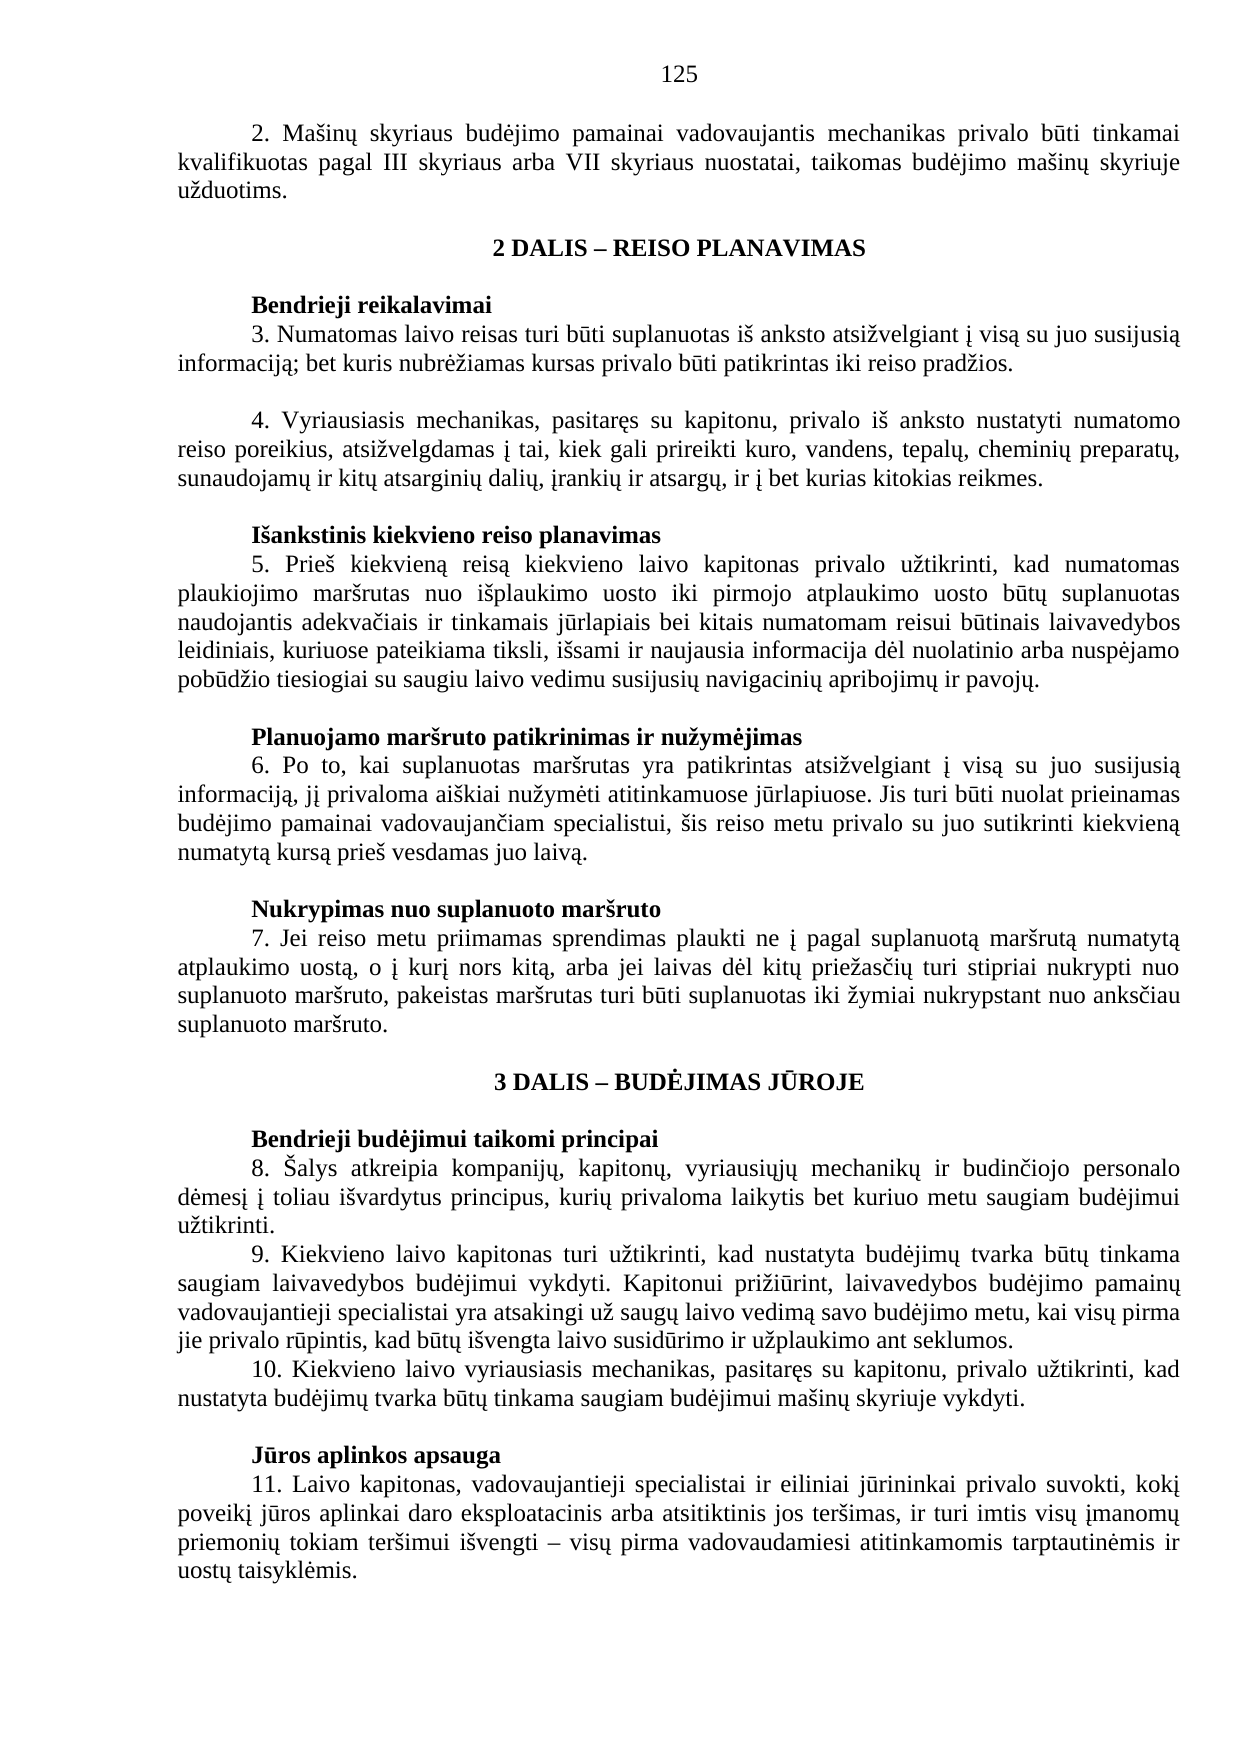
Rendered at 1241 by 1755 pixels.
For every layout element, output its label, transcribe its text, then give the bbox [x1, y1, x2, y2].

text Planuojamo maršruto patikrinimas ir nužymėjimas [177, 722, 1181, 751]
text 2 DALIS – REISO PLANAVIMAS [177, 233, 1181, 262]
text 8. Šalys atkreipia kompanijų, kapitonų, vyriausiųjų mechanikų ir budinčiojo personalo dėmesį į toliau išvardytus principus, kurių privaloma laikytis bet kuriuo metu saugiam budėjimui užtikrinti. [177, 1153, 1181, 1239]
text 3. Numatomas laivo reisas turi būti suplanuotas iš anksto atsižvelgiant į visą su juo susijusią informaciją; bet kuris nubrėžiamas kursas privalo būti patikrintas iki reiso pradžios. [177, 319, 1181, 377]
text Išankstinis kiekvieno reiso planavimas [177, 521, 1181, 549]
text Bendrieji reikalavimai [177, 291, 1181, 319]
text 2. Mašinų skyriaus budėjimo pamainai vadovaujantis mechanikas privalo būti tinkamai kvalifikuotas pagal III skyriaus arba VII skyriaus nuostatai, taikomas budėjimo mašinų skyriuje užduotims. [177, 118, 1181, 204]
text 11. Laivo kapitonas, vadovaujantieji specialistai ir eiliniai jūrininkai privalo suvokti, kokį poveikį jūros aplinkai daro eksploatacinis arba atsitiktinis jos teršimas, ir turi imtis visų įmanomų priemonių tokiam teršimui išvengti – visų pirma vadovaudamiesi atitinkamomis tarptautinėmis ir uostų taisyklėmis. [177, 1469, 1181, 1584]
text 4. Vyriausiasis mechanikas, pasitaręs su kapitonu, privalo iš anksto nustatyti numatomo reiso poreikius, atsižvelgdamas į tai, kiek gali prireikti kuro, vandens, tepalų, cheminių preparatų, sunaudojamų ir kitų atsarginių dalių, įrankių ir atsargų, ir į bet kurias kitokias reikmes. [177, 406, 1181, 492]
text 3 DALIS – BUDĖJIMAS JŪROJE [177, 1067, 1181, 1096]
text Jūros aplinkos apsauga [177, 1441, 1181, 1469]
text 9. Kiekvieno laivo kapitonas turi užtikrinti, kad nustatyta budėjimų tvarka būtų tinkama saugiam laivavedybos budėjimui vykdyti. Kapitonui prižiūrint, laivavedybos budėjimo pamainų vadovaujantieji specialistai yra atsakingi už saugų laivo vedimą savo budėjimo metu, kai visų pirma jie privalo rūpintis, kad būtų išvengta laivo susidūrimo ir užplaukimo ant seklumos. [177, 1239, 1181, 1354]
text 10. Kiekvieno laivo vyriausiasis mechanikas, pasitaręs su kapitonu, privalo užtikrinti, kad nustatyta budėjimų tvarka būtų tinkama saugiam budėjimui mašinų skyriuje vykdyti. [177, 1354, 1181, 1412]
text Nukrypimas nuo suplanuoto maršruto [177, 894, 1181, 923]
text Bendrieji budėjimui taikomi principai [177, 1124, 1181, 1153]
text 6. Po to, kai suplanuotas maršrutas yra patikrintas atsižvelgiant į visą su juo susijusią informaciją, jį privaloma aiškiai nužymėti atitinkamuose jūrlapiuose. Jis turi būti nuolat prieinamas budėjimo pamainai vadovaujančiam specialistui, šis reiso metu privalo su juo sutikrinti kiekvieną numatytą kursą prieš vesdamas juo laivą. [177, 751, 1181, 866]
text 7. Jei reiso metu priimamas sprendimas plaukti ne į pagal suplanuotą maršrutą numatytą atplaukimo uostą, o į kurį nors kitą, arba jei laivas dėl kitų priežasčių turi stipriai nukrypti nuo suplanuoto maršruto, pakeistas maršrutas turi būti suplanuotas iki žymiai nukrypstant nuo anksčiau suplanuoto maršruto. [177, 923, 1181, 1038]
text 5. Prieš kiekvieną reisą kiekvieno laivo kapitonas privalo užtikrinti, kad numatomas plaukiojimo maršrutas nuo išplaukimo uosto iki pirmojo atplaukimo uosto būtų suplanuotas naudojantis adekvačiais ir tinkamais jūrlapiais bei kitais numatomam reisui būtinais laivavedybos leidiniais, kuriuose pateikiama tiksli, išsami ir naujausia informacija dėl nuolatinio arba nuspėjamo pobūdžio tiesiogiai su saugiu laivo vedimu susijusių navigacinių apribojimų ir pavojų. [177, 549, 1181, 693]
